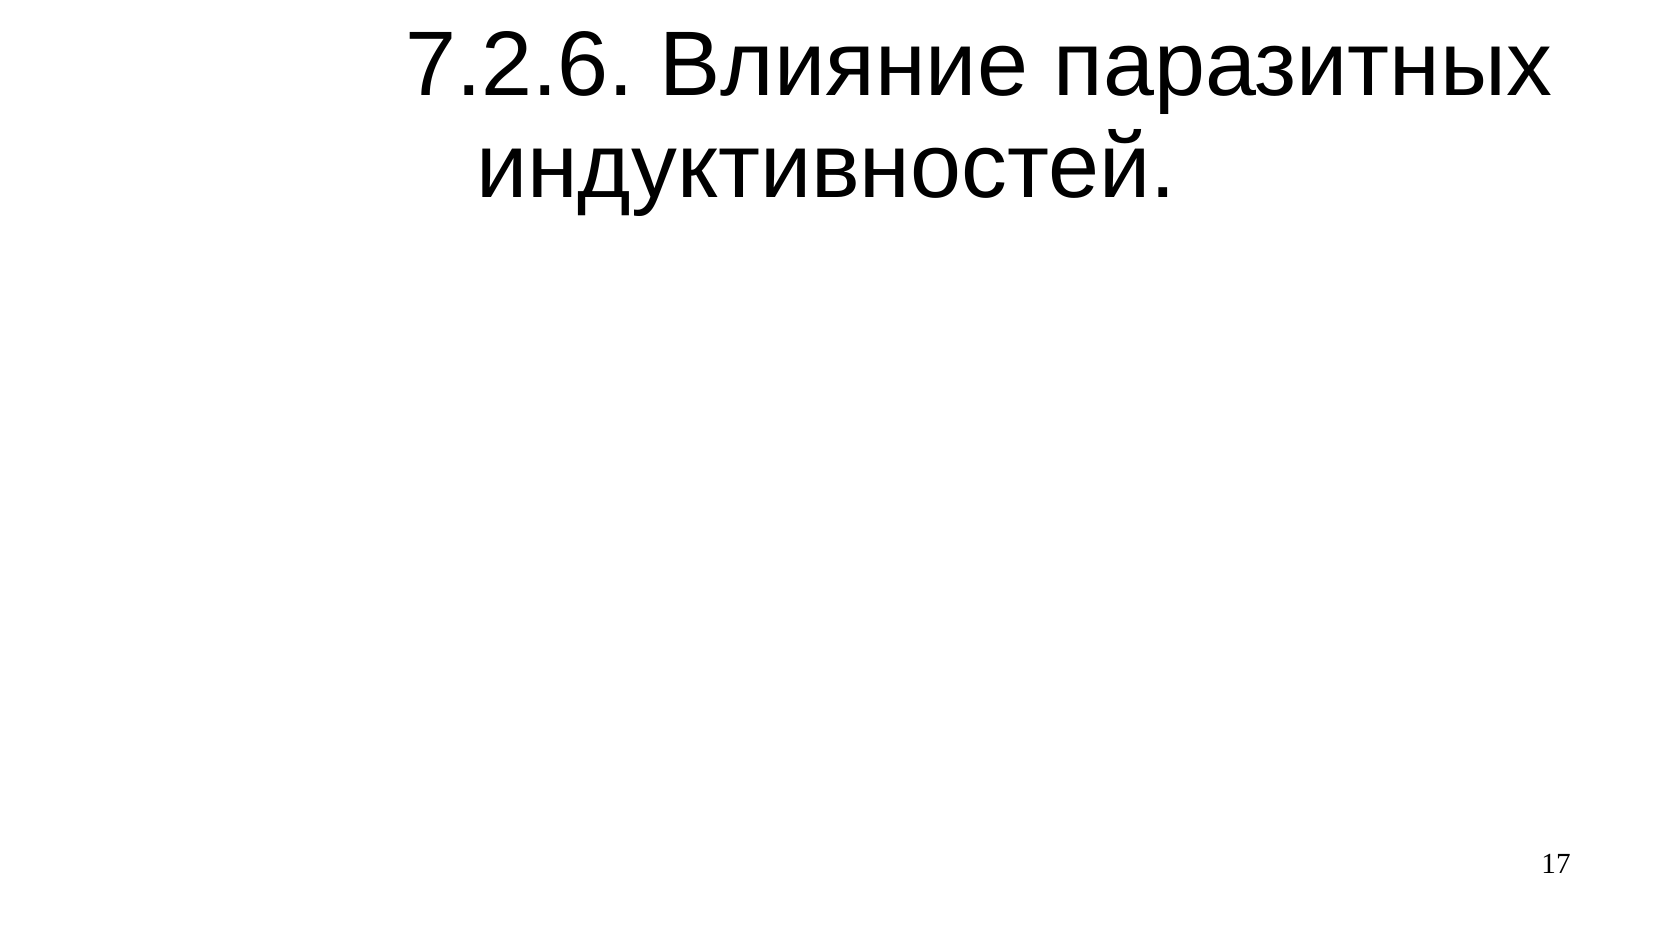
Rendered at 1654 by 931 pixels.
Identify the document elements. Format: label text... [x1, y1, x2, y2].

title 7.2.6. Влияние паразитных индуктивностей. [82, 12, 1571, 218]
